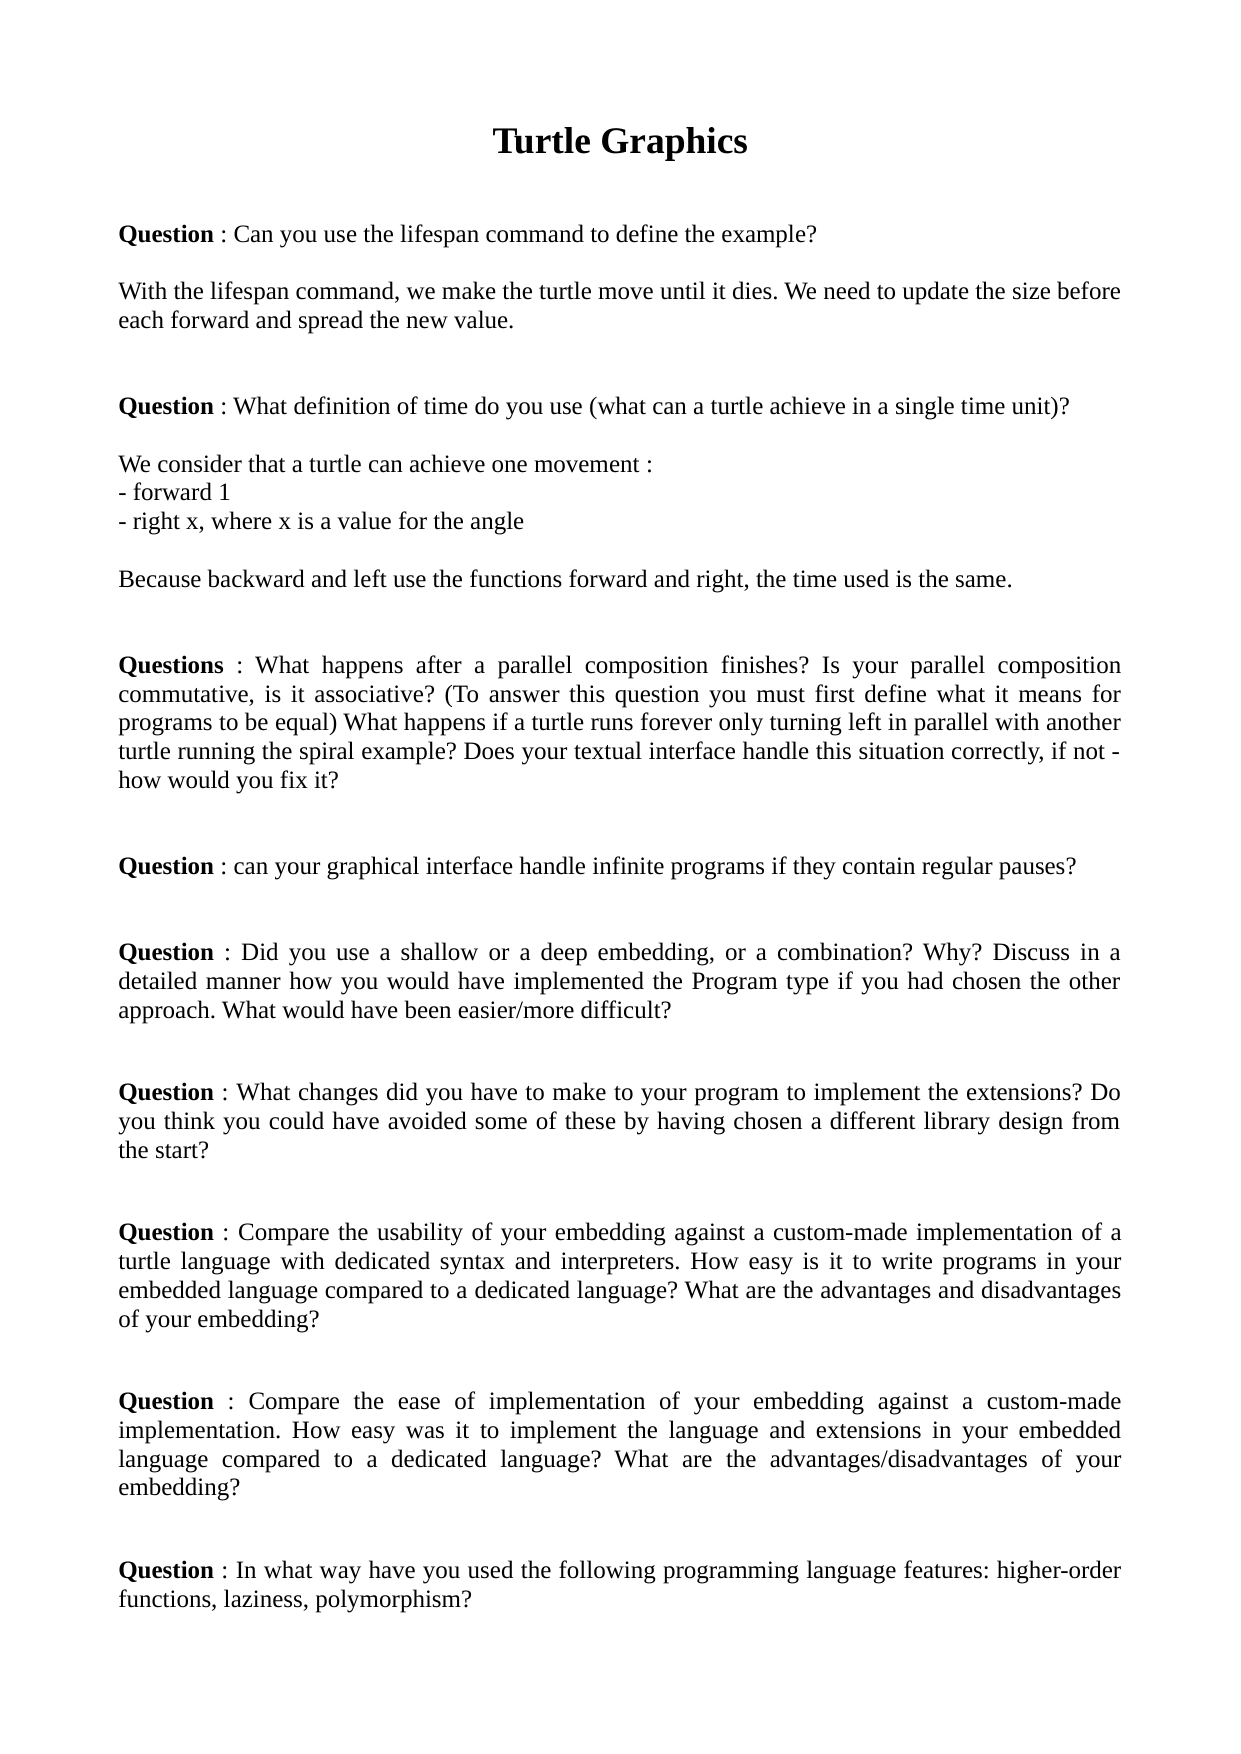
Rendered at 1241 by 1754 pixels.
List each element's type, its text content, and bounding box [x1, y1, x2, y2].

text Question : What definition of time do you use (what can a turtle achieve in a single time unit)? [118, 391, 1122, 420]
text Turtle Graphics [118, 118, 1122, 161]
text Because backward and left use the functions forward and right, the time used is the same. [118, 564, 1122, 592]
text Question : Can you use the lifespan command to define the example? [118, 219, 1122, 247]
text - right x, where x is a value for the angle [118, 506, 1122, 535]
text With the lifespan command, we make the turtle move until it dies. We need to update the size before each forward and spread the new value. [118, 276, 1122, 334]
text Questions : What happens after a parallel composition finishes? Is your parallel composition commutative, is it associative? (To answer this question you must first define what it means for programs to be equal) What happens if a turtle runs forever only turning left in parallel with another turtle running the spiral example? Does your textual interface handle this situation correctly, if not - how would you fix it? [118, 650, 1122, 794]
text Question : In what way have you used the following programming language features: higher-order functions, laziness, polymorphism? [118, 1555, 1122, 1612]
text Question : Did you use a shallow or a deep embedding, or a combination? Why? Discuss in a detailed manner how you would have implemented the Program type if you had chosen the other approach. What would have been easier/more difficult? [118, 937, 1122, 1024]
text Question : Compare the ease of implementation of your embedding against a custom-made implementation. How easy was it to implement the language and extensions in your embedded language compared to a dedicated language? What are the advantages/disadvantages of your embedding? [118, 1386, 1122, 1501]
text Question : What changes did you have to make to your program to implement the extensions? Do you think you could have avoided some of these by having chosen a different library design from the start? [118, 1077, 1122, 1164]
text Question : can your graphical interface handle infinite programs if they contain regular pauses? [118, 851, 1122, 880]
text We consider that a turtle can achieve one movement : [118, 449, 1122, 477]
text - forward 1 [118, 477, 1122, 506]
text Question : Compare the usability of your embedding against a custom-made implementation of a turtle language with dedicated syntax and interpreters. How easy is it to write programs in your embedded language compared to a dedicated language? What are the advantages and disadvantages of your embedding? [118, 1217, 1122, 1332]
